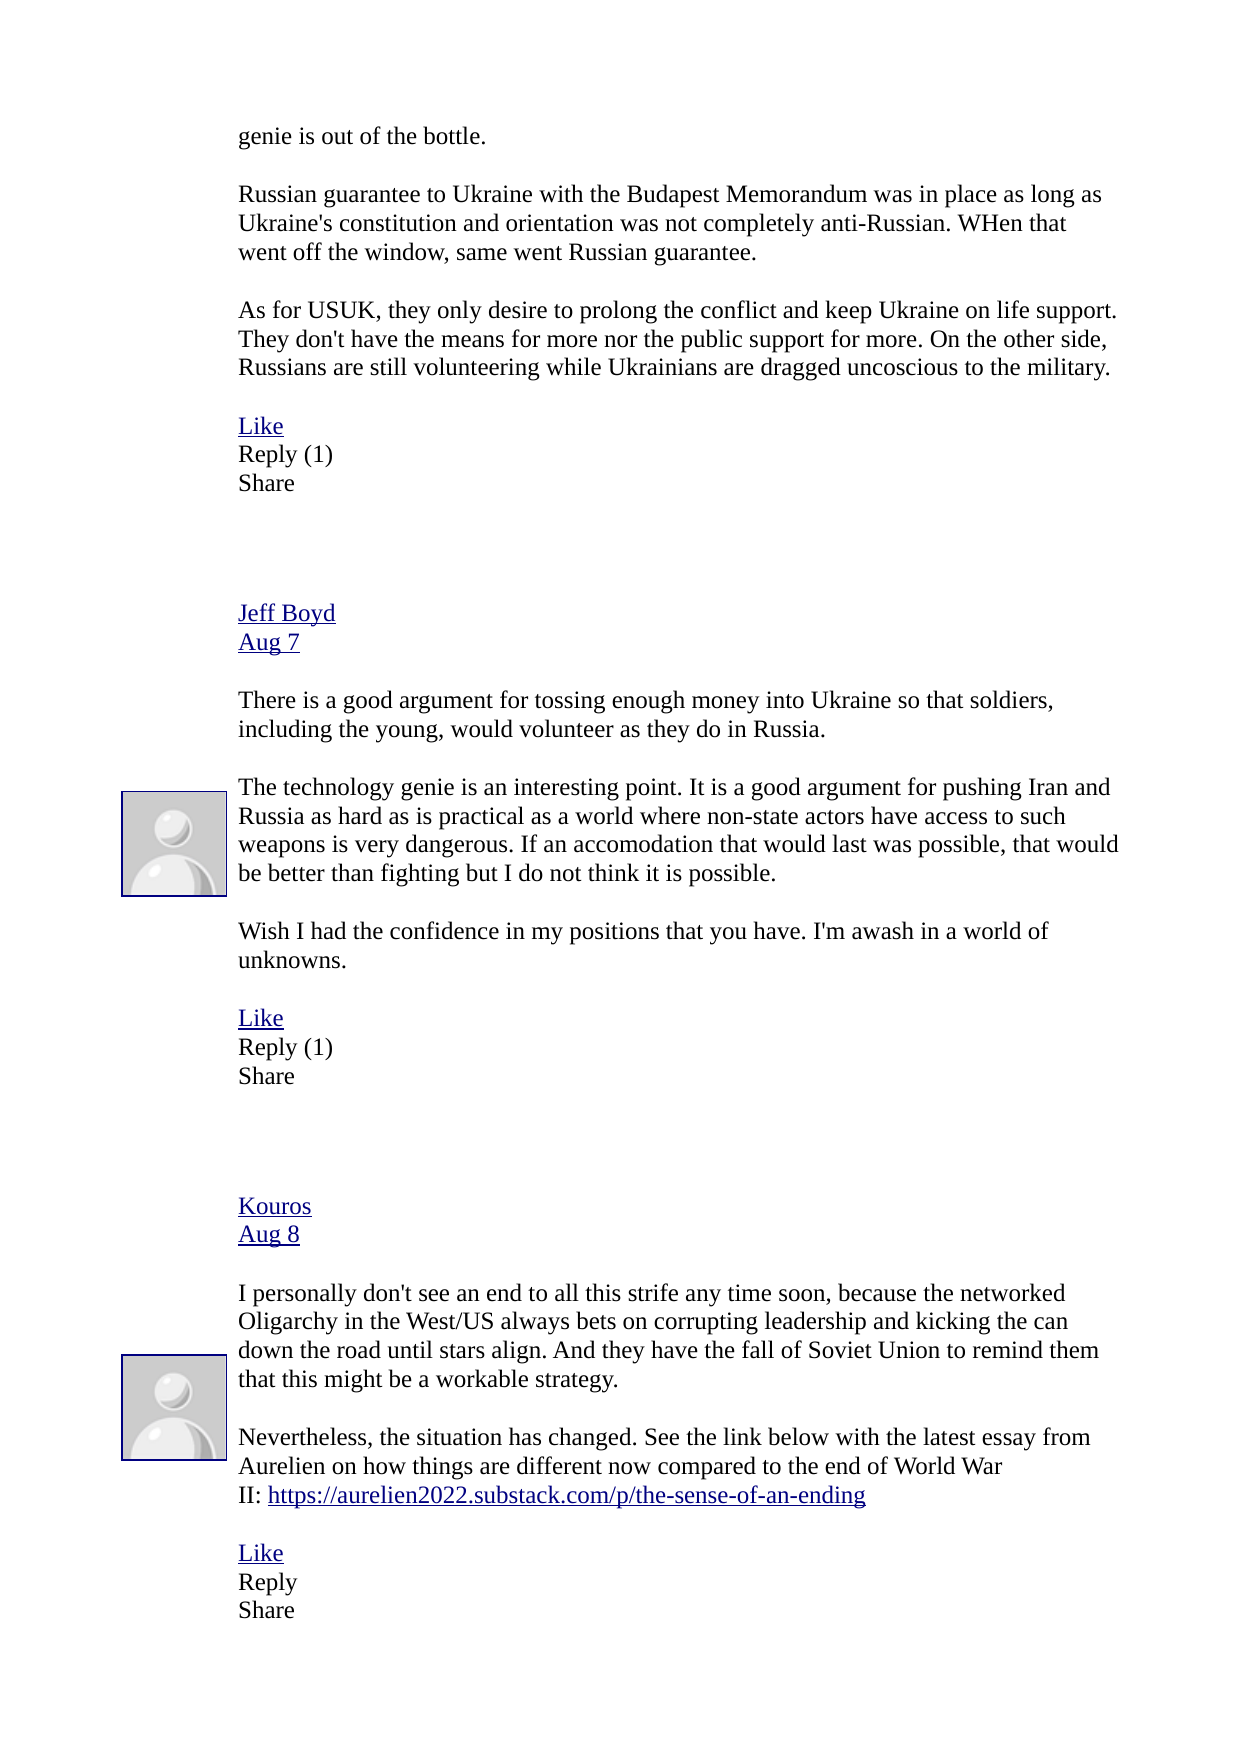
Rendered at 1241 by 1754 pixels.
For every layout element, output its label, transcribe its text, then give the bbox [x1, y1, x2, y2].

table_header [118, 118, 235, 500]
table_header Kouros Aug 8 I personally don't see an end to all this strife any time soon, because the networked Oligarchy in the West/US always bets on corrupting leadership and kicking the can down the road until stars align. And they have the fall of Soviet Union to remind them that this might be a workable strategy. Nevertheless, the situation has changed. See the link below with the latest essay from Aurelien on how things are different now compared to the end of World War II: https://aurelien2022.substack.com/p/the-sense-of-an-ending Like Reply Share [235, 1188, 1122, 1627]
table_header [118, 595, 235, 1093]
picture [123, 1356, 226, 1459]
table_header genie is out of the bottle. Russian guarantee to Ukraine with the Budapest Memorandum was in place as long as Ukraine's constitution and orientation was not completely anti-Russian. WHen that went off the window, same went Russian guarantee. As for USUK, they only desire to prolong the conflict and keep Ukraine on life support. They don't have the means for more nor the public support for more. On the other side, Russians are still volunteering while Ukrainians are dragged uncoscious to the military. Like Reply (1) Share [235, 118, 1122, 500]
table_header [118, 1188, 235, 1627]
table_header Jeff Boyd Aug 7 There is a good argument for tossing enough money into Ukraine so that soldiers, including the young, would volunteer as they do in Russia. The technology genie is an interesting point. It is a good argument for pushing Iran and Russia as hard as is practical as a world where non-state actors have access to such weapons is very dangerous. If an accomodation that would last was possible, that would be better than fighting but I do not think it is possible. Wish I had the confidence in my positions that you have. I'm awash in a world of unknowns. Like Reply (1) Share [235, 595, 1122, 1093]
picture [123, 792, 226, 895]
